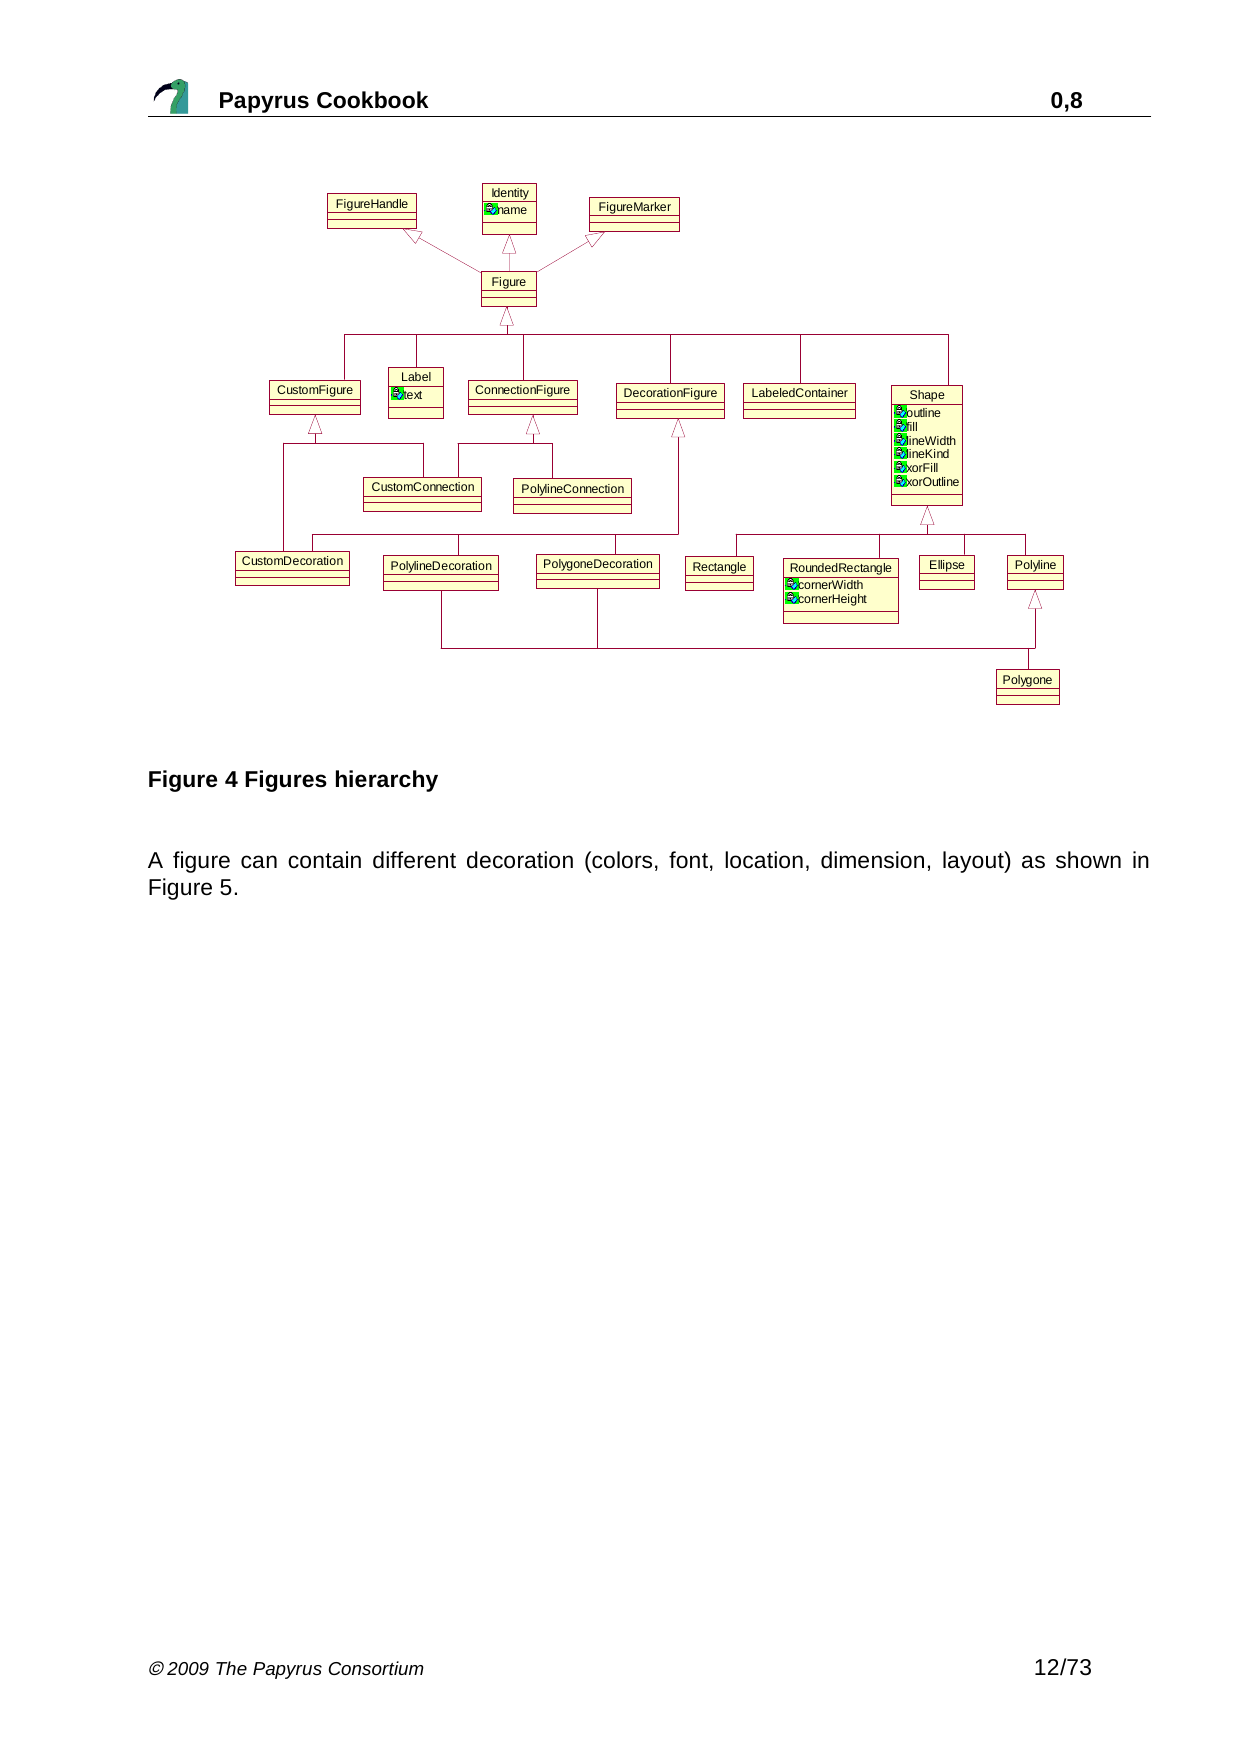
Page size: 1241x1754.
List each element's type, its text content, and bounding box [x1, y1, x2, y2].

text A figure can contain different decoration (colors, font, location, dimension, layout) as shown in Figure 5. [148, 846, 1151, 901]
text Figure 4 Figures hierarchy [148, 765, 1151, 792]
picture [153, 79, 189, 114]
